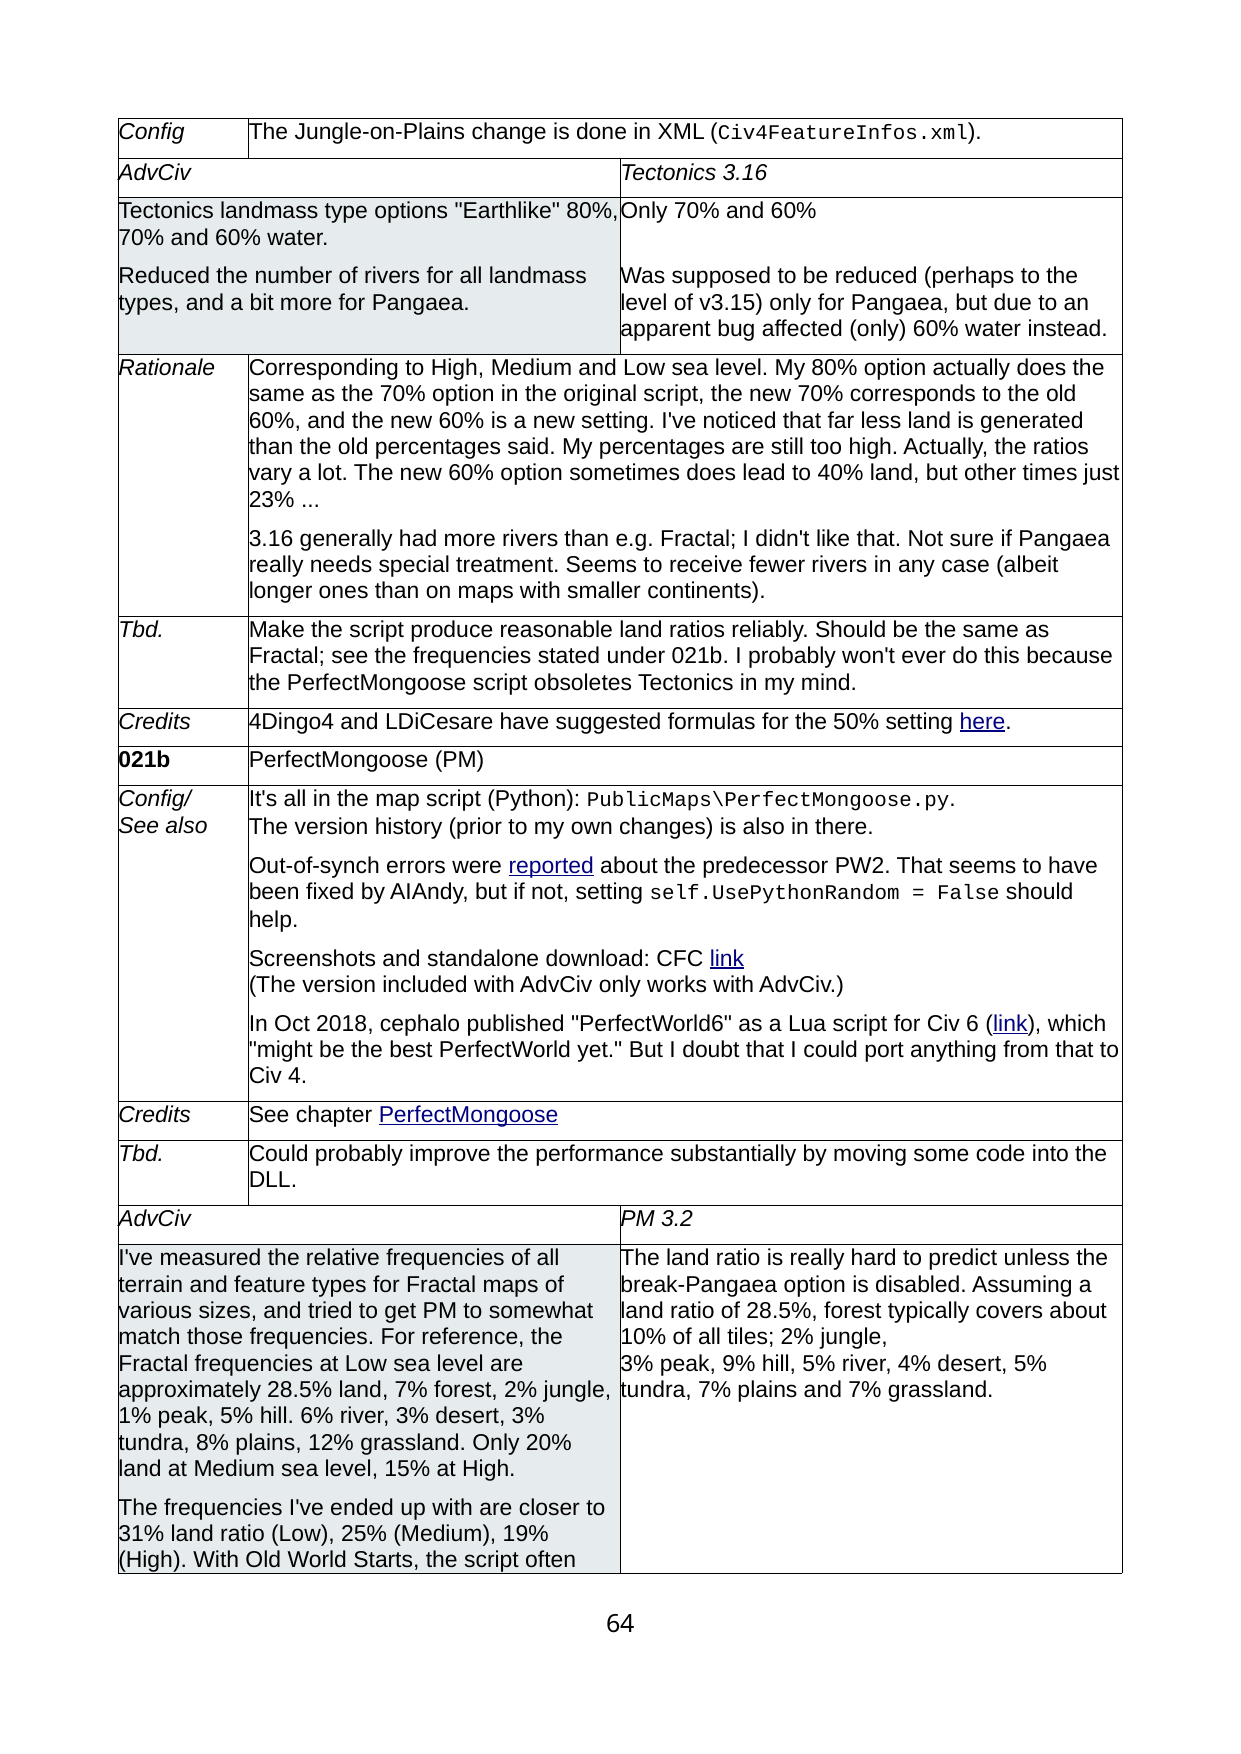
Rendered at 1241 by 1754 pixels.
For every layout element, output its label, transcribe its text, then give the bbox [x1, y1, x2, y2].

table_cell 4Dingo4 and LDiCesare have suggested formulas for the 50% setting here. [249, 709, 1122, 746]
table_cell Corresponding to High, Medium and Low sea level. My 80% option actually does the same as the 70% option in the original script, the new 70% corresponds to the old 60%, and the new 60% is a new setting. I've noticed that far less land is generated than the old percentages said. My percentages are still too high. Actually, the ratios vary a lot. The new 60% option sometimes does lead to 40% land, but other times just 23% ... 3.16 generally had more rivers than e.g. Fractal; I didn't like that. Not sure if Pangaea really needs special treatment. Seems to receive fewer rivers in any case (albeit longer ones than on maps with smaller continents). [249, 355, 1122, 616]
table_cell AdvCiv [119, 159, 620, 197]
table_cell Credits [119, 1102, 248, 1140]
table_cell Rationale [119, 355, 248, 616]
table_cell Only 70% and 60% Was supposed to be reduced (perhaps to the level of v3.15) only for Pangaea, but due to an apparent bug affected (only) 60% water instead. [621, 198, 1122, 354]
table_cell See chapter PerfectMongoose [249, 1102, 1122, 1140]
table_cell I've measured the relative frequencies of all terrain and feature types for Fractal maps of various sizes, and tried to get PM to somewhat match those frequencies. For reference, the Fractal frequencies at Low sea level are approximately 28.5% land, 7% forest, 2% jungle, 1% peak, 5% hill. 6% river, 3% desert, 3% tundra, 8% plains, 12% grassland. Only 20% land at Medium sea level, 15% at High. The frequencies I've ended up with are closer to 31% land ratio (Low), 25% (Medium), 19% (High). With Old World Starts, the script often [119, 1245, 620, 1573]
table_cell Could probably improve the performance substantially by moving some code into the DLL. [249, 1141, 1122, 1205]
table_cell PM 3.2 [621, 1206, 1122, 1244]
table_cell Tbd. [119, 617, 248, 707]
table_cell Make the script produce reasonable land ratios reliably. Should be the same as Fractal; see the frequencies stated under 021b. I probably won't ever do this because the PerfectMongoose script obsoletes Tectonics in my mind. [249, 617, 1122, 707]
table_cell Tbd. [119, 1141, 248, 1205]
table_cell The land ratio is really hard to predict unless the break-Pangaea option is disabled. Assuming a land ratio of 28.5%, forest typically covers about 10% of all tiles; 2% jungle, 3% peak, 9% hill, 5% river, 4% desert, 5% tundra, 7% plains and 7% grassland. [621, 1245, 1122, 1573]
table_cell PerfectMongoose (PM) [249, 747, 1122, 785]
table_cell Tectonics landmass type options "Earthlike" 80%, 70% and 60% water. Reduced the number of rivers for all landmass types, and a bit more for Pangaea. [119, 198, 620, 354]
table_cell Tectonics 3.16 [621, 159, 1122, 197]
table_cell It's all in the map script (Python): PublicMaps\PerfectMongoose.py. The version history (prior to my own changes) is also in there. Out-of-synch errors were reported about the predecessor PW2. That seems to have been fixed by AIAndy, but if not, setting self.UsePythonRandom = False should help. Screenshots and standalone download: CFC link (The version included with AdvCiv only works with AdvCiv.) In Oct 2018, cephalo published "PerfectWorld6" as a Lua script for Civ 6 (link), which "might be the best PerfectWorld yet." But I doubt that I could port anything from that to Civ 4. [249, 786, 1122, 1101]
table_cell Credits [119, 709, 248, 746]
table_cell Config [119, 119, 248, 158]
table_cell The Jungle-on-Plains change is done in XML (Civ4FeatureInfos.xml). [249, 119, 1122, 158]
table_cell Config/ See also [119, 786, 248, 1101]
table_cell AdvCiv [119, 1206, 620, 1244]
table_cell 021b [119, 747, 248, 785]
